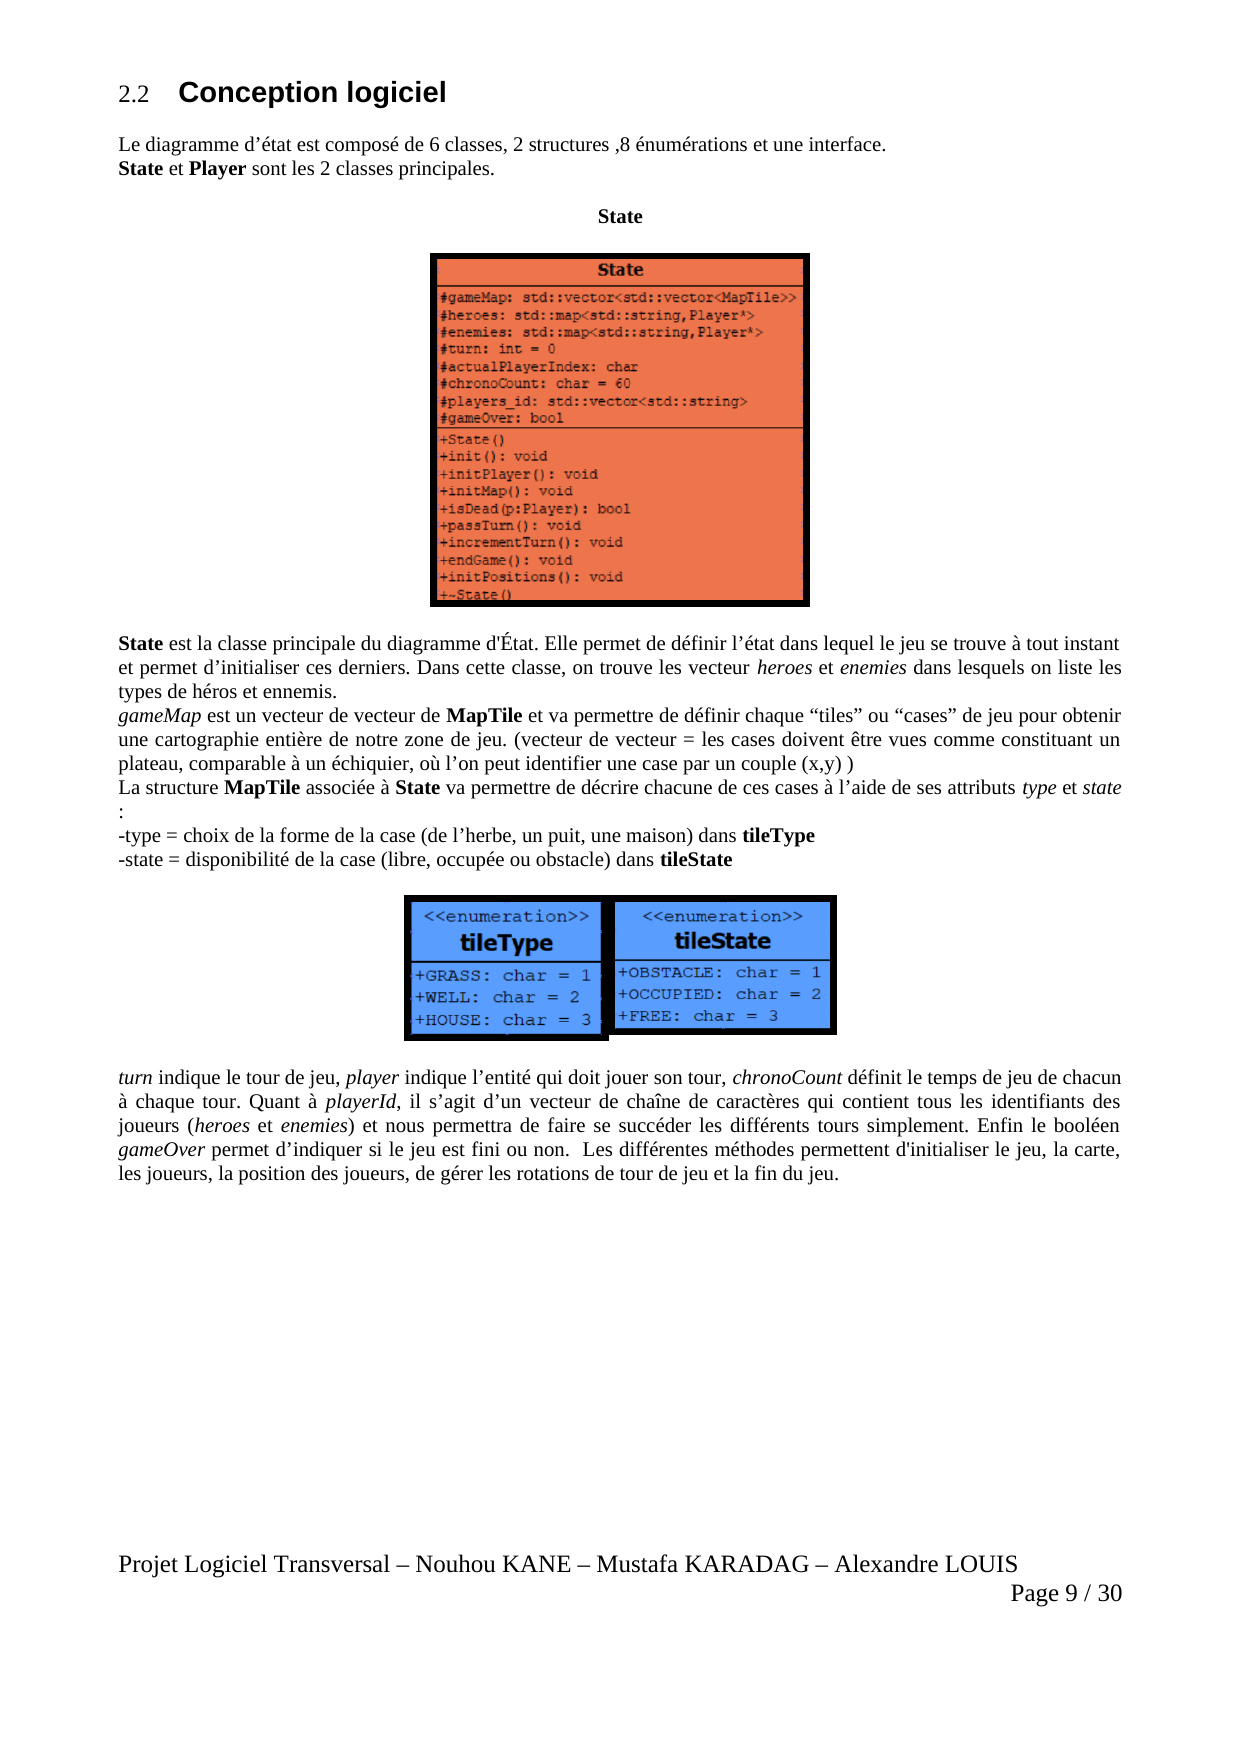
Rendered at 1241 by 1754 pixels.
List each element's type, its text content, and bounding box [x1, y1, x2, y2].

list Conception logiciel [118, 75, 1122, 108]
text turn indique le tour de jeu, player indique l’entité qui doit jouer son tour, chronoCount définit le temps de jeu de chacun à chaque tour. Quant à playerId, il s’agit d’un vecteur de chaîne de caractères qui contient tous les identifiants des joueurs (heroes et enemies) et nous permettra de faire se succéder les différents tours simplement. Enfin le booléen gameOver permet d’indiquer si le jeu est fini ou non. Les différentes méthodes permettent d'initialiser le jeu, la carte, les joueurs, la position des joueurs, de gérer les rotations de tour de jeu et la fin du jeu. [118, 1065, 1122, 1185]
text State est la classe principale du diagramme d'État. Elle permet de définir l’état dans lequel le jeu se trouve à tout instant et permet d’initialiser ces derniers. Dans cette classe, on trouve les vecteur heroes et enemies dans lesquels on liste les types de héros et ennemis. [118, 631, 1122, 703]
text La structure MapTile associée à State va permettre de décrire chacune de ces cases à l’aide de ses attributs type et state : [118, 775, 1122, 823]
text State et Player sont les 2 classes principales. [118, 156, 1122, 180]
text State [118, 204, 1122, 228]
text -state = disponibilité de la case (libre, occupée ou obstacle) dans tileState [118, 847, 1122, 871]
text -type = choix de la forme de la case (de l’herbe, un puit, une maison) dans tileType [118, 823, 1122, 847]
text Le diagramme d’état est composé de 6 classes, 2 structures ,8 énumérations et une interface. [118, 132, 1122, 156]
text gameMap est un vecteur de vecteur de MapTile et va permettre de définir chaque “tiles” ou “cases” de jeu pour obtenir une cartographie entière de notre zone de jeu. (vecteur de vecteur = les cases doivent être vues comme constituant un plateau, comparable à un échiquier, où l’on peut identifier une case par un couple (x,y) ) [118, 703, 1122, 775]
